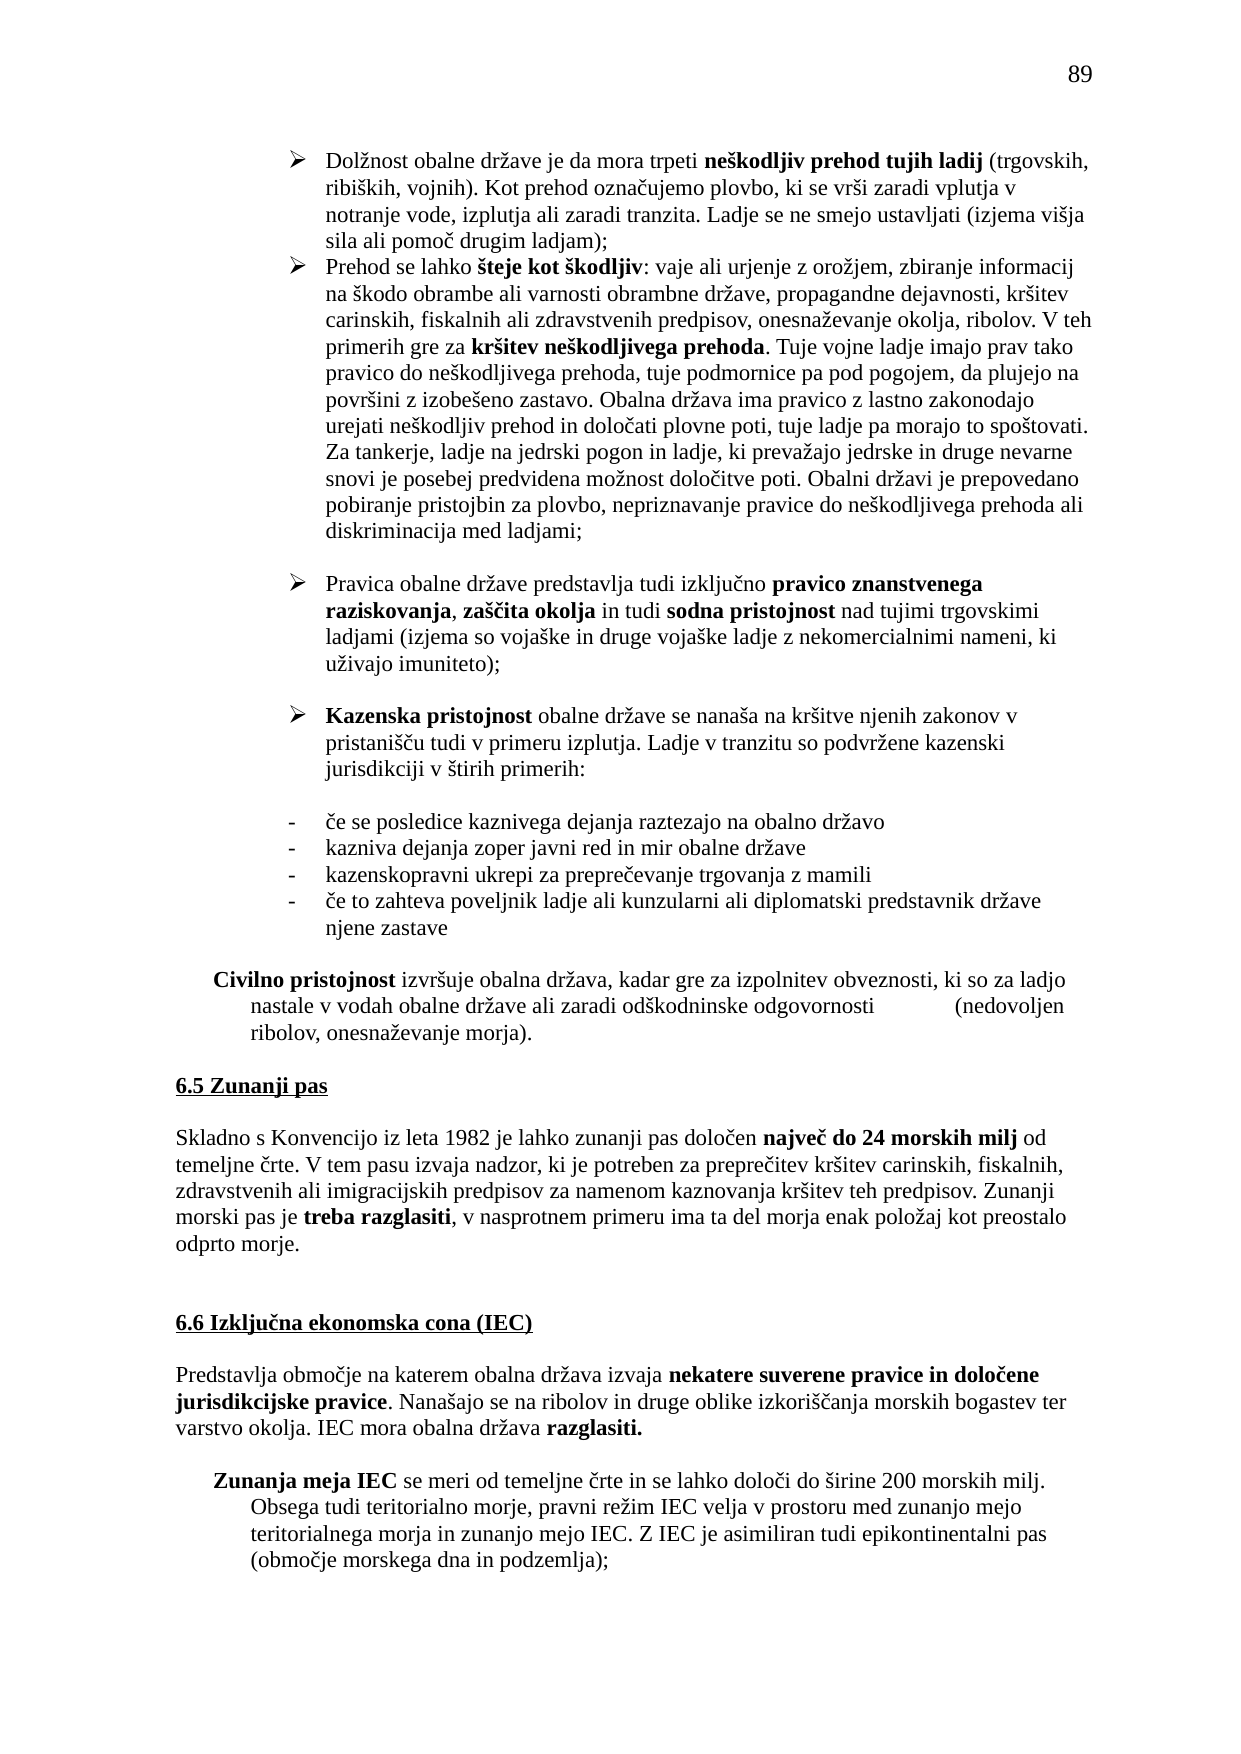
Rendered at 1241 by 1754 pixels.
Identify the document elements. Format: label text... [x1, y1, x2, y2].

list Dolžnost obalne države je da mora trpeti neškodljiv prehod tujih ladij (trgovskih, ribiških, vojnih). Kot prehod označujemo plovbo, ki se vrši zaradi vplutja v notranje vode, izplutja ali zaradi tranzita. Ladje se ne smejo ustavljati (izjema višja sila ali pomoč drugim ladjam); [288, 148, 1093, 253]
text 6.6 Izključna ekonomska cona (IEC) [175, 1309, 1093, 1335]
list če to zahteva poveljnik ladje ali kunzularni ali diplomatski predstavnik države njene zastave [288, 887, 1093, 940]
list kazenskopravni ukrepi za preprečevanje trgovanja z mamili [288, 861, 1093, 887]
text 6.5 Zunanji pas [175, 1072, 1093, 1098]
list kazniva dejanja zoper javni red in mir obalne države [288, 834, 1093, 861]
text Predstavlja območje na katerem obalna država izvaja nekatere suverene pravice in določene jurisdikcijske pravice. Nanašajo se na ribolov in druge oblike izkoriščanja morskih bogastev ter varstvo okolja. IEC mora obalna država razglasiti. [175, 1362, 1093, 1441]
text Skladno s Konvencijo iz leta 1982 je lahko zunanji pas določen največ do 24 morskih milj od temeljne črte. V tem pasu izvaja nadzor, ki je potreben za preprečitev kršitev carinskih, fiskalnih, zdravstvenih ali imigracijskih predpisov za namenom kaznovanja kršitev teh predpisov. Zunanji morski pas je treba razglasiti, v nasprotnem primeru ima ta del morja enak položaj kot preostalo odprto morje. [175, 1124, 1093, 1256]
list če se posledice kaznivega dejanja raztezajo na obalno državo [288, 808, 1093, 834]
text Civilno pristojnost izvršuje obalna država, kadar gre za izpolnitev obveznosti, ki so za ladjo nastale v vodah obalne države ali zaradi odškodninske odgovornosti (nedovoljen ribolov, onesnaževanje morja). [213, 966, 1093, 1045]
list Kazenska pristojnost obalne države se nanaša na kršitve njenih zakonov v pristanišču tudi v primeru izplutja. Ladje v tranzitu so podvržene kazenski jurisdikciji v štirih primerih: [288, 702, 1093, 782]
list Pravica obalne države predstavlja tudi izključno pravico znanstvenega raziskovanja, zaščita okolja in tudi sodna pristojnost nad tujimi trgovskimi ladjami (izjema so vojaške in druge vojaške ladje z nekomercialnimi nameni, ki uživajo imuniteto); [288, 570, 1093, 676]
list Prehod se lahko šteje kot škodljiv: vaje ali urjenje z orožjem, zbiranje informacij na škodo obrambe ali varnosti obrambne države, propagandne dejavnosti, kršitev carinskih, fiskalnih ali zdravstvenih predpisov, onesnaževanje okolja, ribolov. V teh primerih gre za kršitev neškodljivega prehoda. Tuje vojne ladje imajo prav tako pravico do neškodljivega prehoda, tuje podmornice pa pod pogojem, da plujejo na površini z izobešeno zastavo. Obalna država ima pravico z lastno zakonodajo urejati neškodljiv prehod in določati plovne poti, tuje ladje pa morajo to spoštovati. Za tankerje, ladje na jedrski pogon in ladje, ki prevažajo jedrske in druge nevarne snovi je posebej predvidena možnost določitve poti. Obalni državi je prepovedano pobiranje pristojbin za plovbo, nepriznavanje pravice do neškodljivega prehoda ali diskriminacija med ladjami; [288, 253, 1093, 544]
text Zunanja meja IEC se meri od temeljne črte in se lahko določi do širine 200 morskih milj. Obsega tudi teritorialno morje, pravni režim IEC velja v prostoru med zunanjo mejo teritorialnega morja in zunanjo mejo IEC. Z IEC je asimiliran tudi epikontinentalni pas (območje morskega dna in podzemlja); [213, 1467, 1093, 1572]
